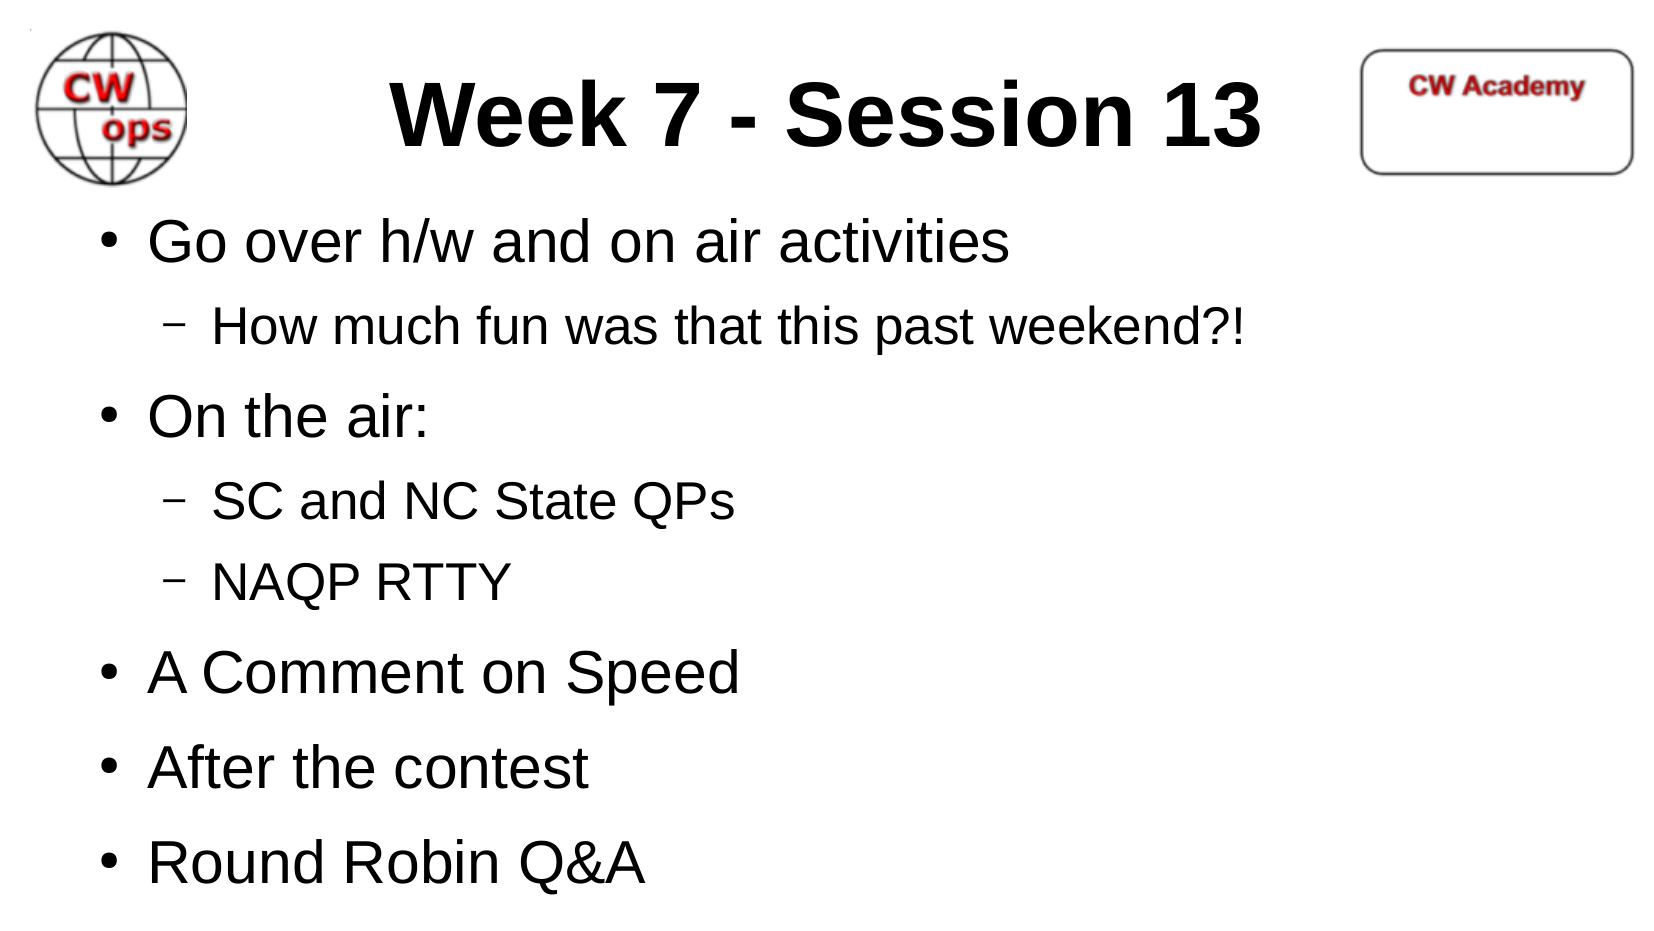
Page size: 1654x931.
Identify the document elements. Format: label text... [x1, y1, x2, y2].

picture [1571, 37, 1640, 186]
picture [30, 29, 187, 194]
list Go over h/w and on air activities How much fun was that this past weekend?! On the air: SC and NC State QPs NAQP RTTY A Comment on Speed After the contest Round Robin Q&A [82, 207, 1571, 897]
title Week 7 - Session 13 [82, 37, 1571, 193]
